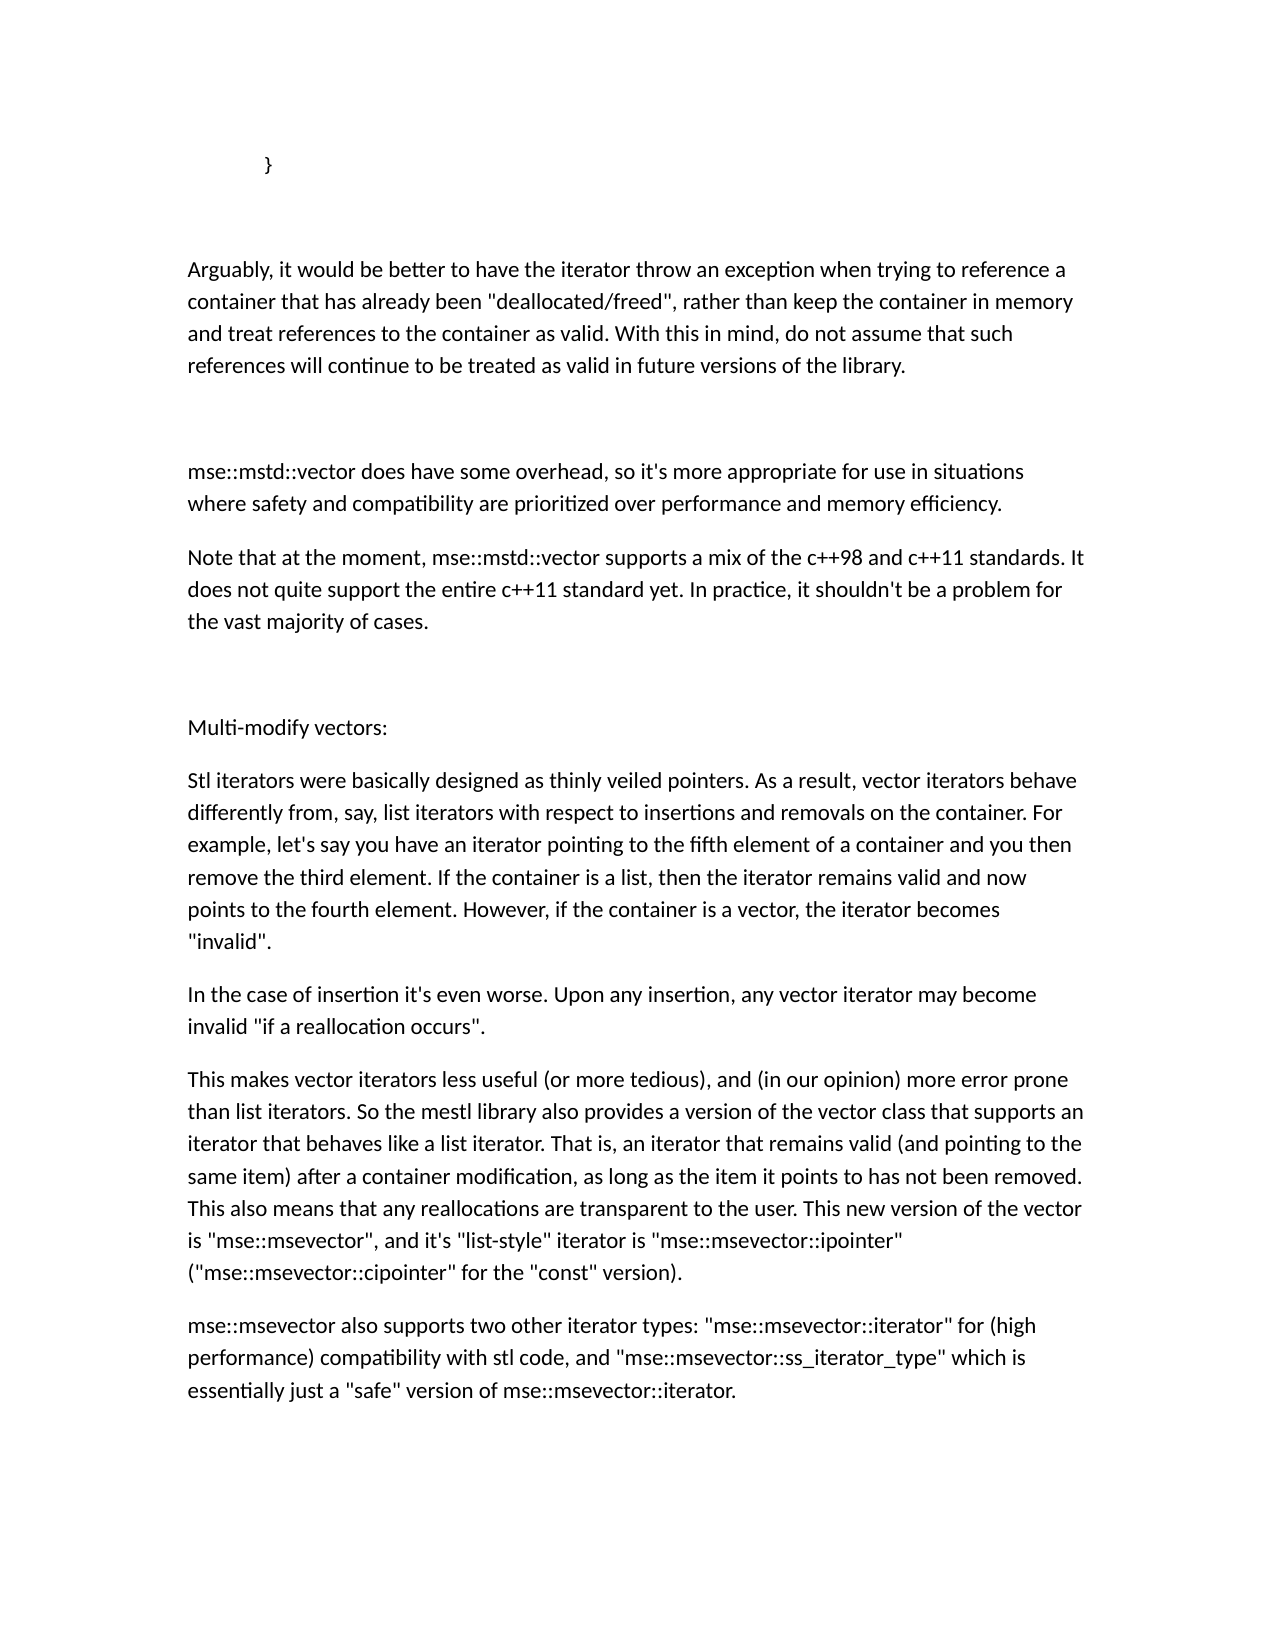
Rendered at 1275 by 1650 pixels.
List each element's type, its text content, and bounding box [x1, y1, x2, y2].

text mse::msevector also supports two other iterator types: "mse::msevector::iterator" for (high performance) compatibility with stl code, and "mse::msevector::ss_iterator_type" which is essentially just a "safe" version of mse::msevector::iterator. [187, 1311, 1087, 1404]
text Note that at the moment, mse::mstd::vector supports a mix of the c++98 and c++11 standards. It does not quite support the entire c++11 standard yet. In practice, it shouldn't be a problem for the vast majority of cases. [187, 543, 1087, 635]
text Multi-modify vectors: [187, 713, 1087, 741]
text } [187, 150, 1087, 177]
text Stl iterators were basically designed as thinly veiled pointers. As a result, vector iterators behave differently from, say, list iterators with respect to insertions and removals on the container. For example, let's say you have an iterator pointing to the fifth element of a container and you then remove the third element. If the container is a list, then the iterator remains valid and now points to the fourth element. However, if the container is a vector, the iterator becomes "invalid". [187, 766, 1087, 955]
text This makes vector iterators less useful (or more tedious), and (in our opinion) more error prone than list iterators. So the mestl library also provides a version of the vector class that supports an iterator that behaves like a list iterator. That is, an iterator that remains valid (and pointing to the same item) after a container modification, as long as the item it points to has not been removed. This also means that any reallocations are transparent to the user. This new version of the vector is "mse::msevector", and it's "list-style" iterator is "mse::msevector::ipointer" ("mse::msevector::cipointer" for the "const" version). [187, 1065, 1087, 1286]
text Arguably, it would be better to have the iterator throw an exception when trying to reference a container that has already been "deallocated/freed", rather than keep the container in memory and treat references to the container as valid. With this in mind, do not assume that such references will continue to be treated as valid in future versions of the library. [187, 255, 1087, 379]
text mse::mstd::vector does have some overhead, so it's more appropriate for use in situations where safety and compatibility are prioritized over performance and memory efficiency. [187, 457, 1087, 518]
text In the case of insertion it's even worse. Upon any insertion, any vector iterator may become invalid "if a reallocation occurs". [187, 980, 1087, 1040]
